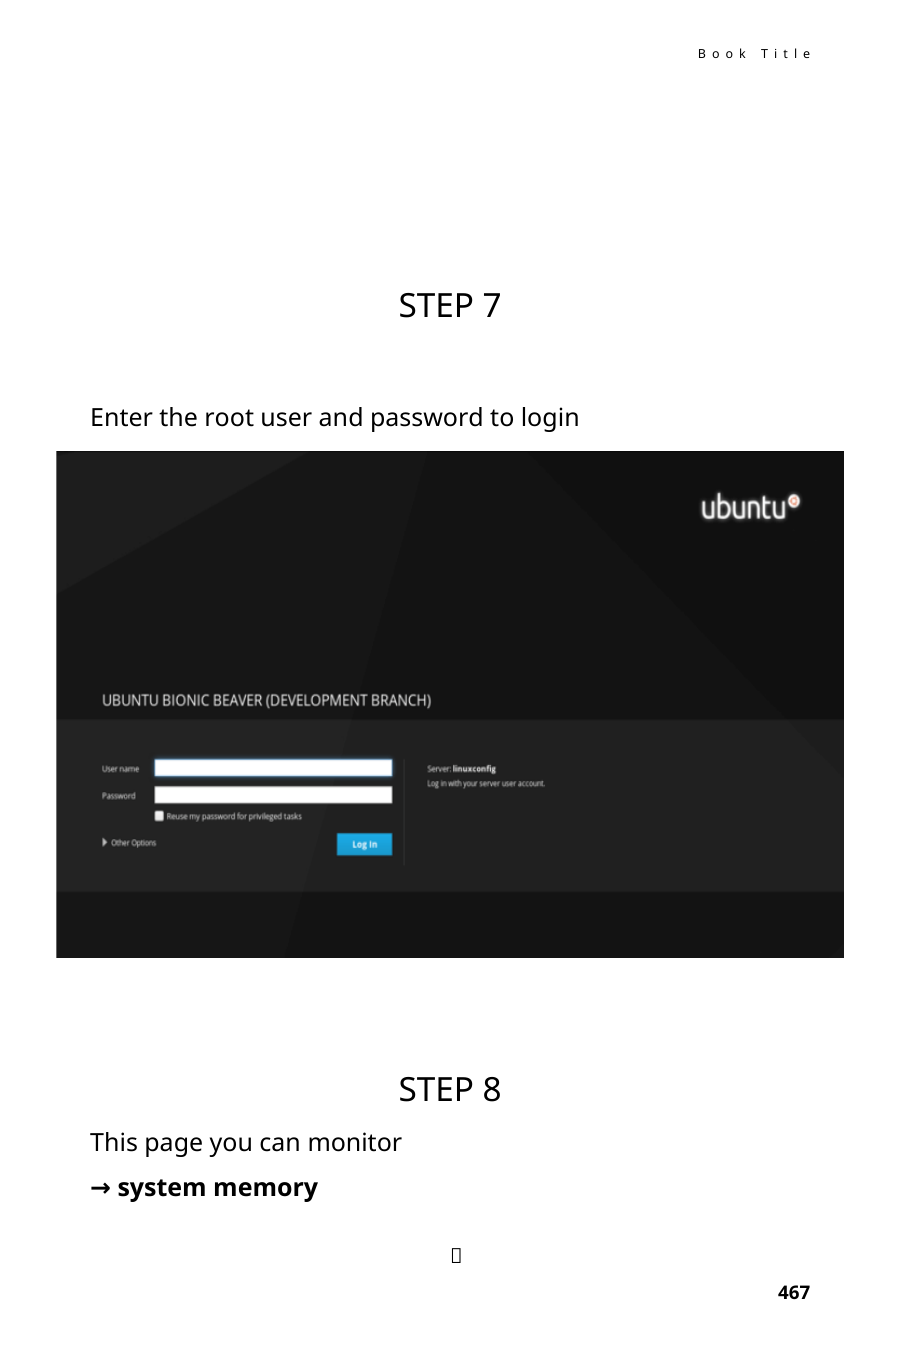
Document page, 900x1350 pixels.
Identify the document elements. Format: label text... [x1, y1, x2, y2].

text Enter the root user and password to login [90, 400, 810, 434]
picture [56, 451, 844, 958]
text This page you can monitor [90, 1125, 810, 1159]
text STEP 8 [90, 1066, 810, 1112]
text STEP 7 [90, 282, 810, 327]
text → system memory [90, 1169, 810, 1203]
